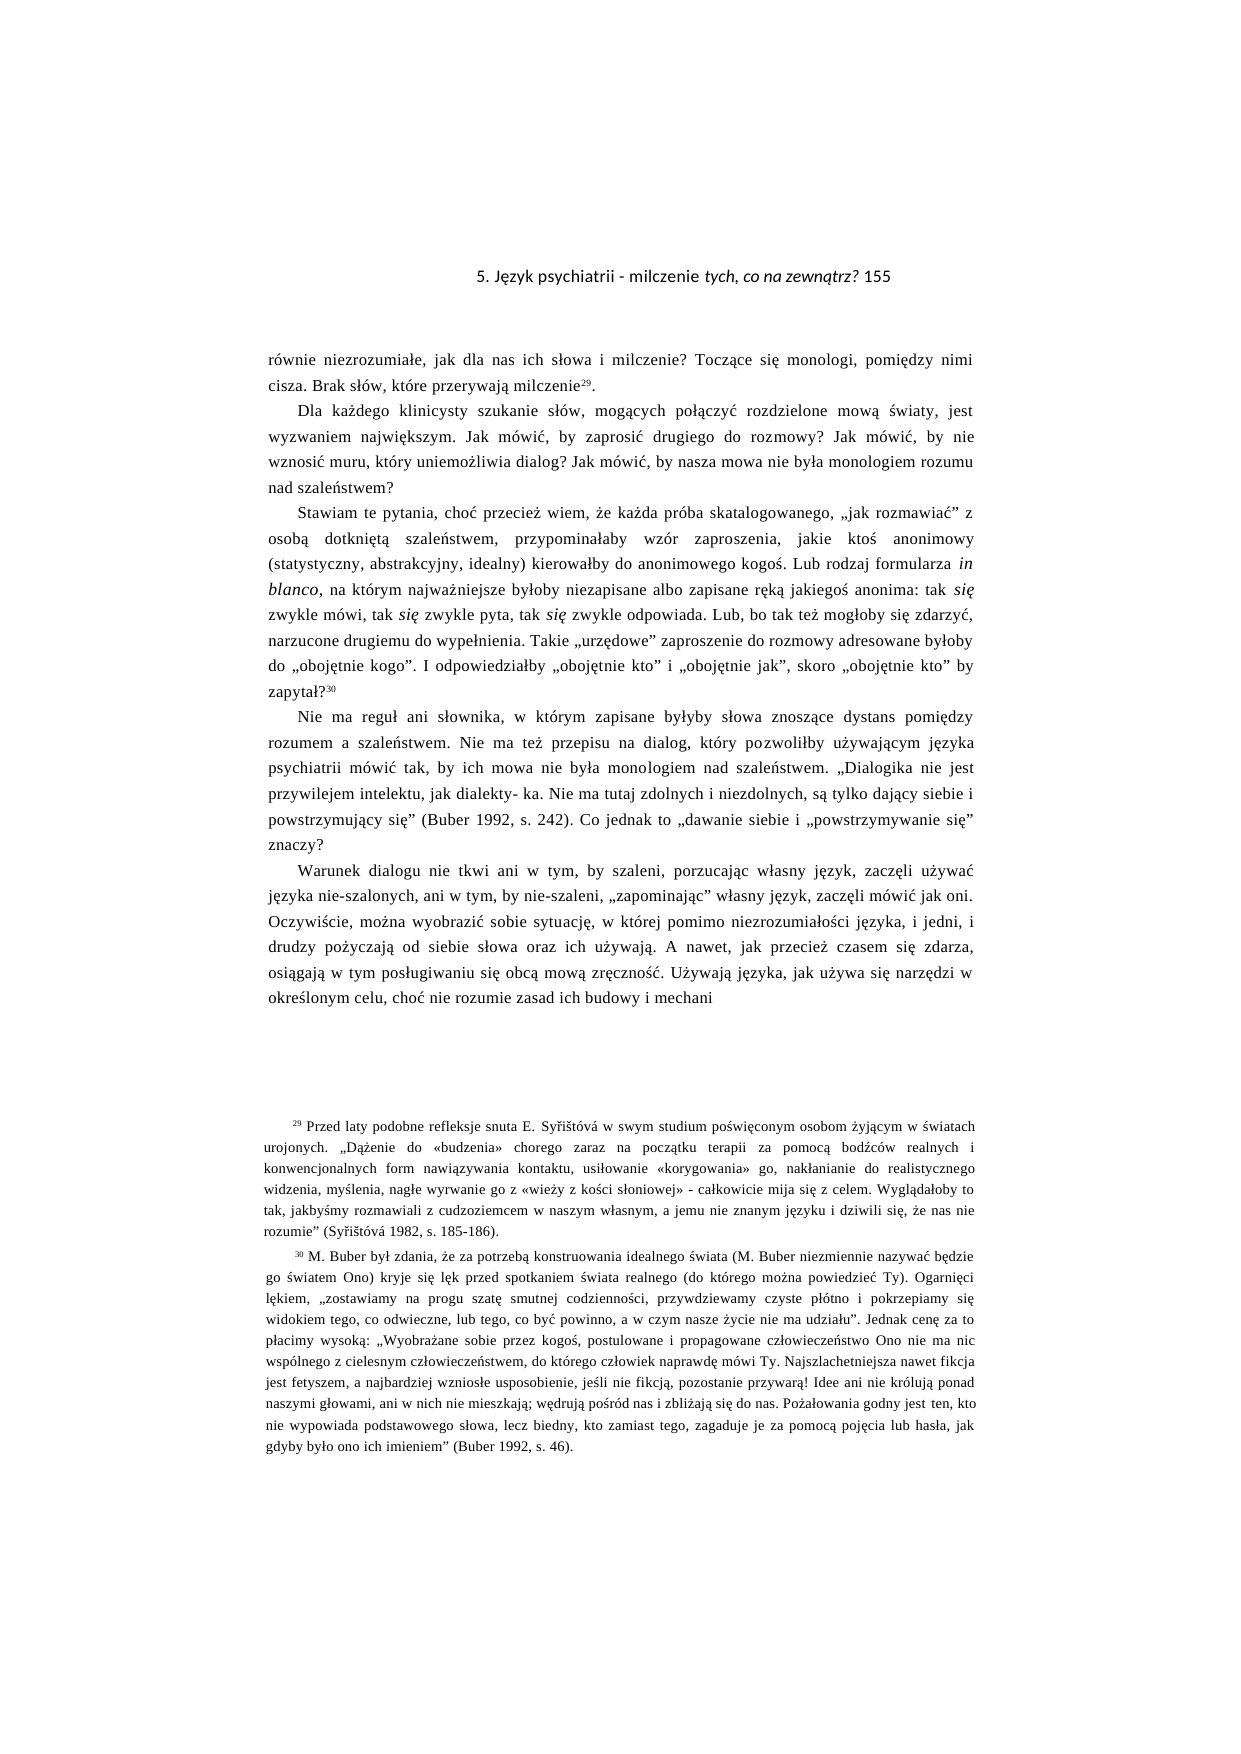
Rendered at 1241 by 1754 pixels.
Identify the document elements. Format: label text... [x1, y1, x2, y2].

text Nie ma reguł ani słownika, w którym zapisane byłyby słowa znoszące dystans pomiędzy rozumem a szaleństwem. Nie ma też przepisu na dialog, który po­zwoliłby używającym języka psychiatrii mówić tak, by ich mowa nie była mono­logiem nad szaleństwem. „Dialogika nie jest przywilejem intelektu, jak dialekty- ka. Nie ma tutaj zdolnych i niezdolnych, są tylko dający siebie i powstrzymujący się” (Buber 1992, s. 242). Co jednak to „dawanie siebie i „powstrzymywanie się” znaczy? [268, 702, 974, 856]
text Stawiam te pytania, choć przecież wiem, że każda próba skatalogowanego, „jak rozmawiać” z osobą dotkniętą szaleństwem, przypominałaby wzór zapro­szenia, jakie ktoś anonimowy (statystyczny, abstrakcyjny, idealny) kierowałby do anonimowego kogoś. Lub rodzaj formularza in blanco, na którym najważ­niejsze byłoby niezapisane albo zapisane ręką jakiegoś anonima: tak się zwykle mówi, tak się zwykle pyta, tak się zwykle odpowiada. Lub, bo tak też mogłoby się zdarzyć, narzucone drugiemu do wypełnienia. Takie „urzędowe” zaproszenie do rozmowy adresowane byłoby do „obojętnie kogo”. I odpowiedziałby „obojęt­nie kto” i „obojętnie jak”, skoro „obojętnie kto” by zapytał?30 [268, 498, 974, 702]
text równie niezrozumiałe, jak dla nas ich słowa i milczenie? Toczące się monologi, pomiędzy nimi cisza. Brak słów, które przerywają milczenie29. [268, 345, 974, 396]
text Dla każdego klinicysty szukanie słów, mogących połączyć rozdzielone mową światy, jest wyzwaniem największym. Jak mówić, by zaprosić drugiego do roz­mowy? Jak mówić, by nie wznosić muru, który uniemożliwia dialog? Jak mówić, by nasza mowa nie była monologiem rozumu nad szaleństwem? [268, 396, 974, 498]
text 29 Przed laty podobne refleksje snuta E. Syřištóvá w swym studium poświęconym osobom żyjącym w światach urojonych. „Dążenie do «budzenia» chorego zaraz na początku terapii za pomocą bodźców realnych i konwencjonalnych form nawiązywania kontaktu, usiłowanie «korygowania» go, nakłanianie do realistycznego widzenia, myślenia, nagłe wyrwanie go z «wieży z kości słoniowej» - całkowicie mija się z celem. Wyglądałoby to tak, jakbyśmy rozmawiali z cudzoziemcem w naszym własnym, a jemu nie znanym języku i dziwili się, że nas nie rozumie” (Syřištóvá 1982, s. 185-186). [263, 1114, 976, 1241]
text 30 M. Buber był zdania, że za potrzebą konstruowania idealnego świata (M. Buber niezmiennie nazywać będzie go światem Ono) kryje się lęk przed spotkaniem świata realnego (do którego można powiedzieć Ty). Ogarnięci lękiem, „zostawiamy na progu szatę smutnej codzienności, przywdziewamy czyste płótno i pokrzepiamy się widokiem tego, co odwieczne, lub tego, co być powinno, a w czym nasze życie nie ma udziału”. Jednak cenę za to płacimy wysoką: „Wyobrażane sobie przez kogoś, postulowane i propagowane człowieczeństwo Ono nie ma nic wspólnego z cielesnym człowieczeństwem, do którego człowiek naprawdę mówi Ty. Najszlachetniejsza nawet fikcja jest fetyszem, a najbardziej wzniosłe usposobienie, jeśli nie fikcją, pozostanie przywarą! Idee ani nie królują ponad naszymi głowami, ani w nich nie mieszkają; wędrują pośród nas i zbliżają się do nas. Pożałowania godny jest ten, kto nie wypowiada podstawowego słowa, lecz biedny, kto zamiast tego, zagaduje je za pomocą pojęcia lub hasła, jak gdyby było ono ich imieniem” (Buber 1992, s. 46). [266, 1245, 976, 1455]
text Warunek dialogu nie tkwi ani w tym, by szaleni, porzucając własny język, zaczęli używać języka nie-szalonych, ani w tym, by nie-szaleni, „zapominając” własny język, zaczęli mówić jak oni. Oczywiście, można wyobrazić sobie sytu­ację, w której pomimo niezrozumiałości języka, i jedni, i drudzy pożyczają od siebie słowa oraz ich używają. A nawet, jak przecież czasem się zdarza, osiągają w tym posługiwaniu się obcą mową zręczność. Używają języka, jak używa się narzędzi w określonym celu, choć nie rozumie zasad ich budowy i mechani­ [268, 856, 974, 1009]
text 5. Język psychiatrii - milczenie tych, co na zewnątrz? 155 [476, 268, 977, 286]
